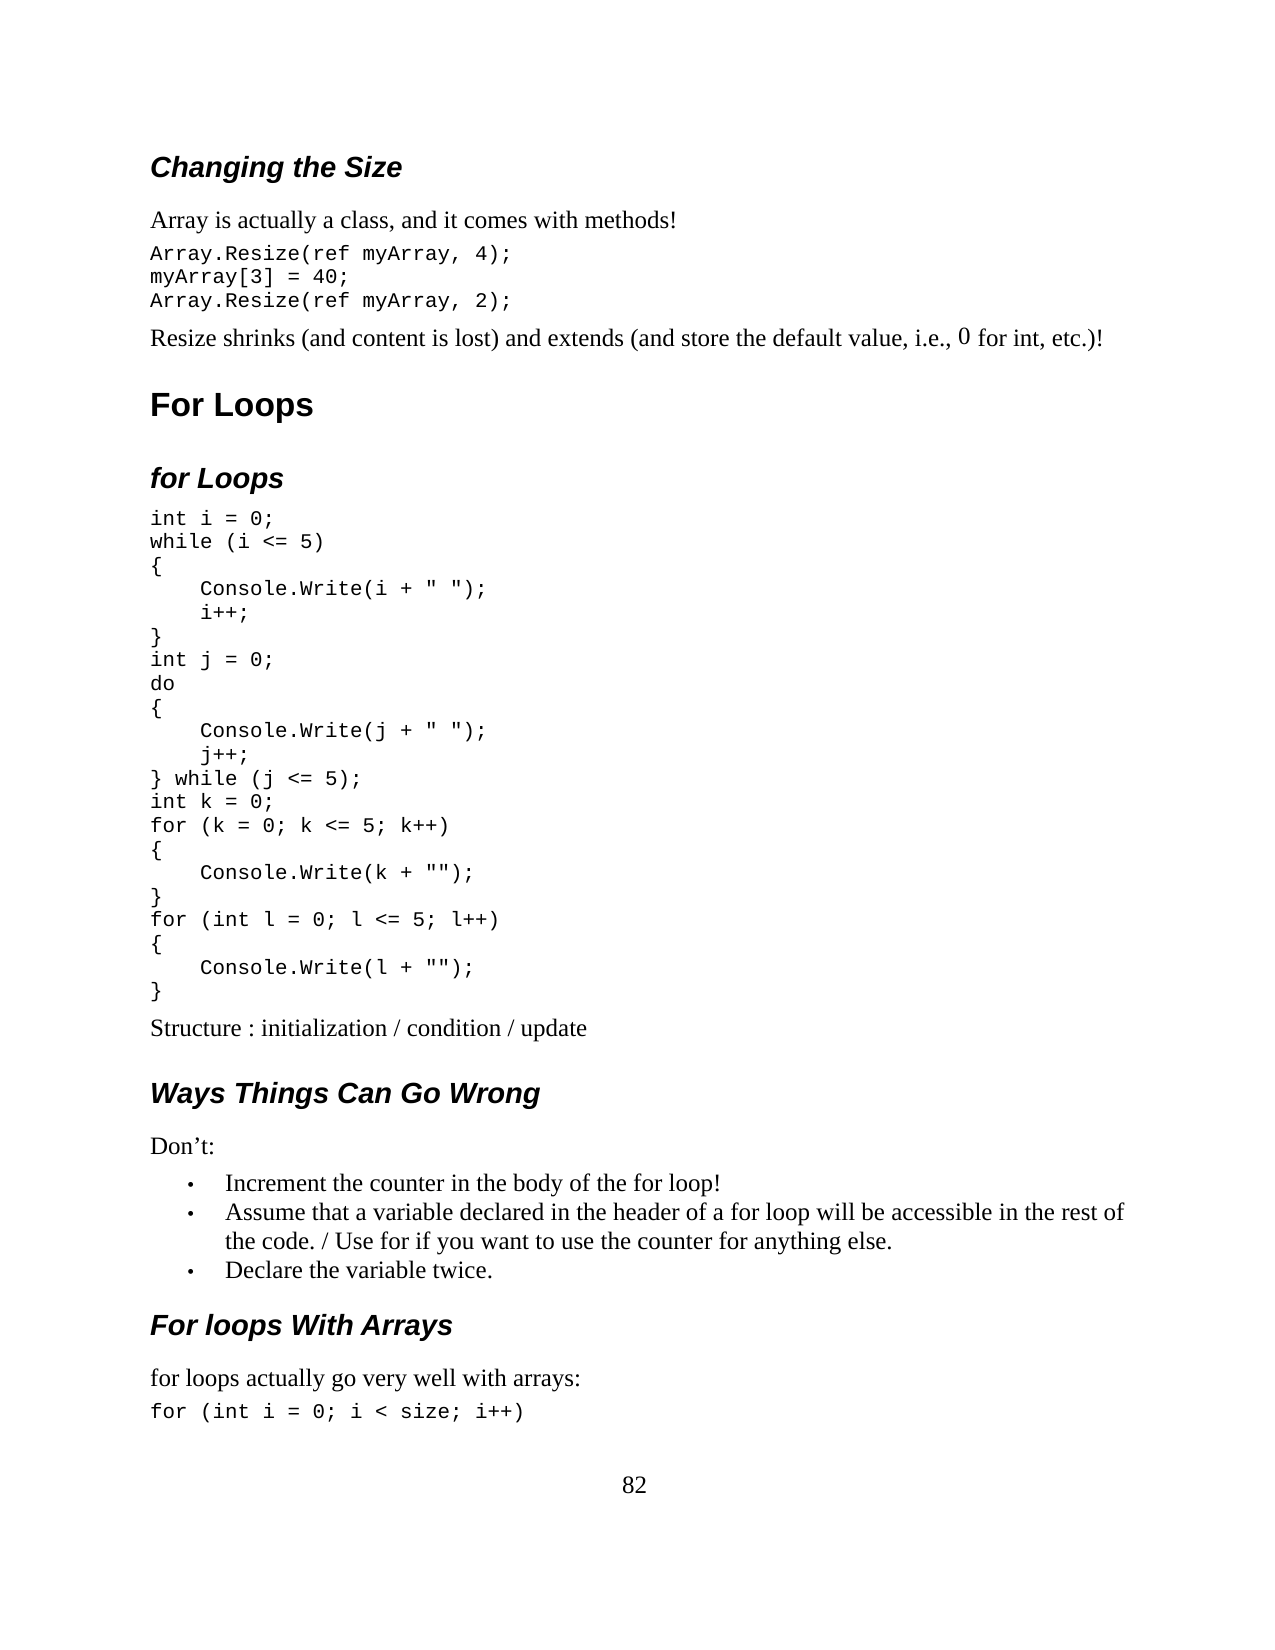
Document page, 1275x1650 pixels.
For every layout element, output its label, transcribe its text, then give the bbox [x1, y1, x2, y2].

text Array.Resize(ref myArray, 4); [150, 243, 1125, 266]
text myArray[3] = 40; [150, 266, 1125, 290]
text Don’t: [150, 1131, 1125, 1159]
text } [150, 886, 1125, 909]
text int j = 0; [150, 649, 1125, 673]
text } [150, 980, 1125, 1004]
text Array.Resize(ref myArray, 2); [150, 290, 1125, 314]
text j++; [150, 744, 1125, 768]
list Increment the counter in the body of the for loop! [187, 1168, 1125, 1197]
text { [150, 697, 1125, 720]
list Assume that a variable declared in the header of a for loop will be accessible in the rest of the code. / Use for if you want to use the counter for anything else. [187, 1197, 1125, 1255]
subtitle For loops With Arrays [150, 1308, 1125, 1342]
list Declare the variable twice. [187, 1255, 1125, 1283]
text } [150, 626, 1125, 649]
subtitle Ways Things Can Go Wrong [150, 1076, 1125, 1109]
text Array is actually a class, and it comes with methods! [150, 205, 1125, 234]
subtitle for Loops [150, 461, 1125, 495]
text { [150, 555, 1125, 578]
text { [150, 933, 1125, 957]
text Console.Write(l + ""); [150, 957, 1125, 980]
text for (int i = 0; i < size; i++) [150, 1401, 1125, 1425]
text Console.Write(k + ""); [150, 862, 1125, 886]
text i++; [150, 602, 1125, 626]
text { [150, 838, 1125, 862]
text for (int l = 0; l <= 5; l++) [150, 909, 1125, 933]
text for (k = 0; k <= 5; k++) [150, 815, 1125, 838]
text Resize shrinks (and content is lost) and extends (and store the default value, i.e., for int, etc.)! [150, 323, 1125, 351]
subtitle For Loops [150, 385, 1125, 424]
text Console.Write(i + " "); [150, 578, 1125, 602]
text } while (j <= 5); [150, 768, 1125, 791]
subtitle Changing the Size [150, 150, 1125, 183]
text int i = 0; [150, 507, 1125, 531]
text int k = 0; [150, 791, 1125, 815]
text while (i <= 5) [150, 531, 1125, 555]
text Structure : initialization / condition / update [150, 1013, 1125, 1042]
text for loops actually go very well with arrays: [150, 1363, 1125, 1392]
text do [150, 673, 1125, 697]
text Console.Write(j + " "); [150, 720, 1125, 744]
